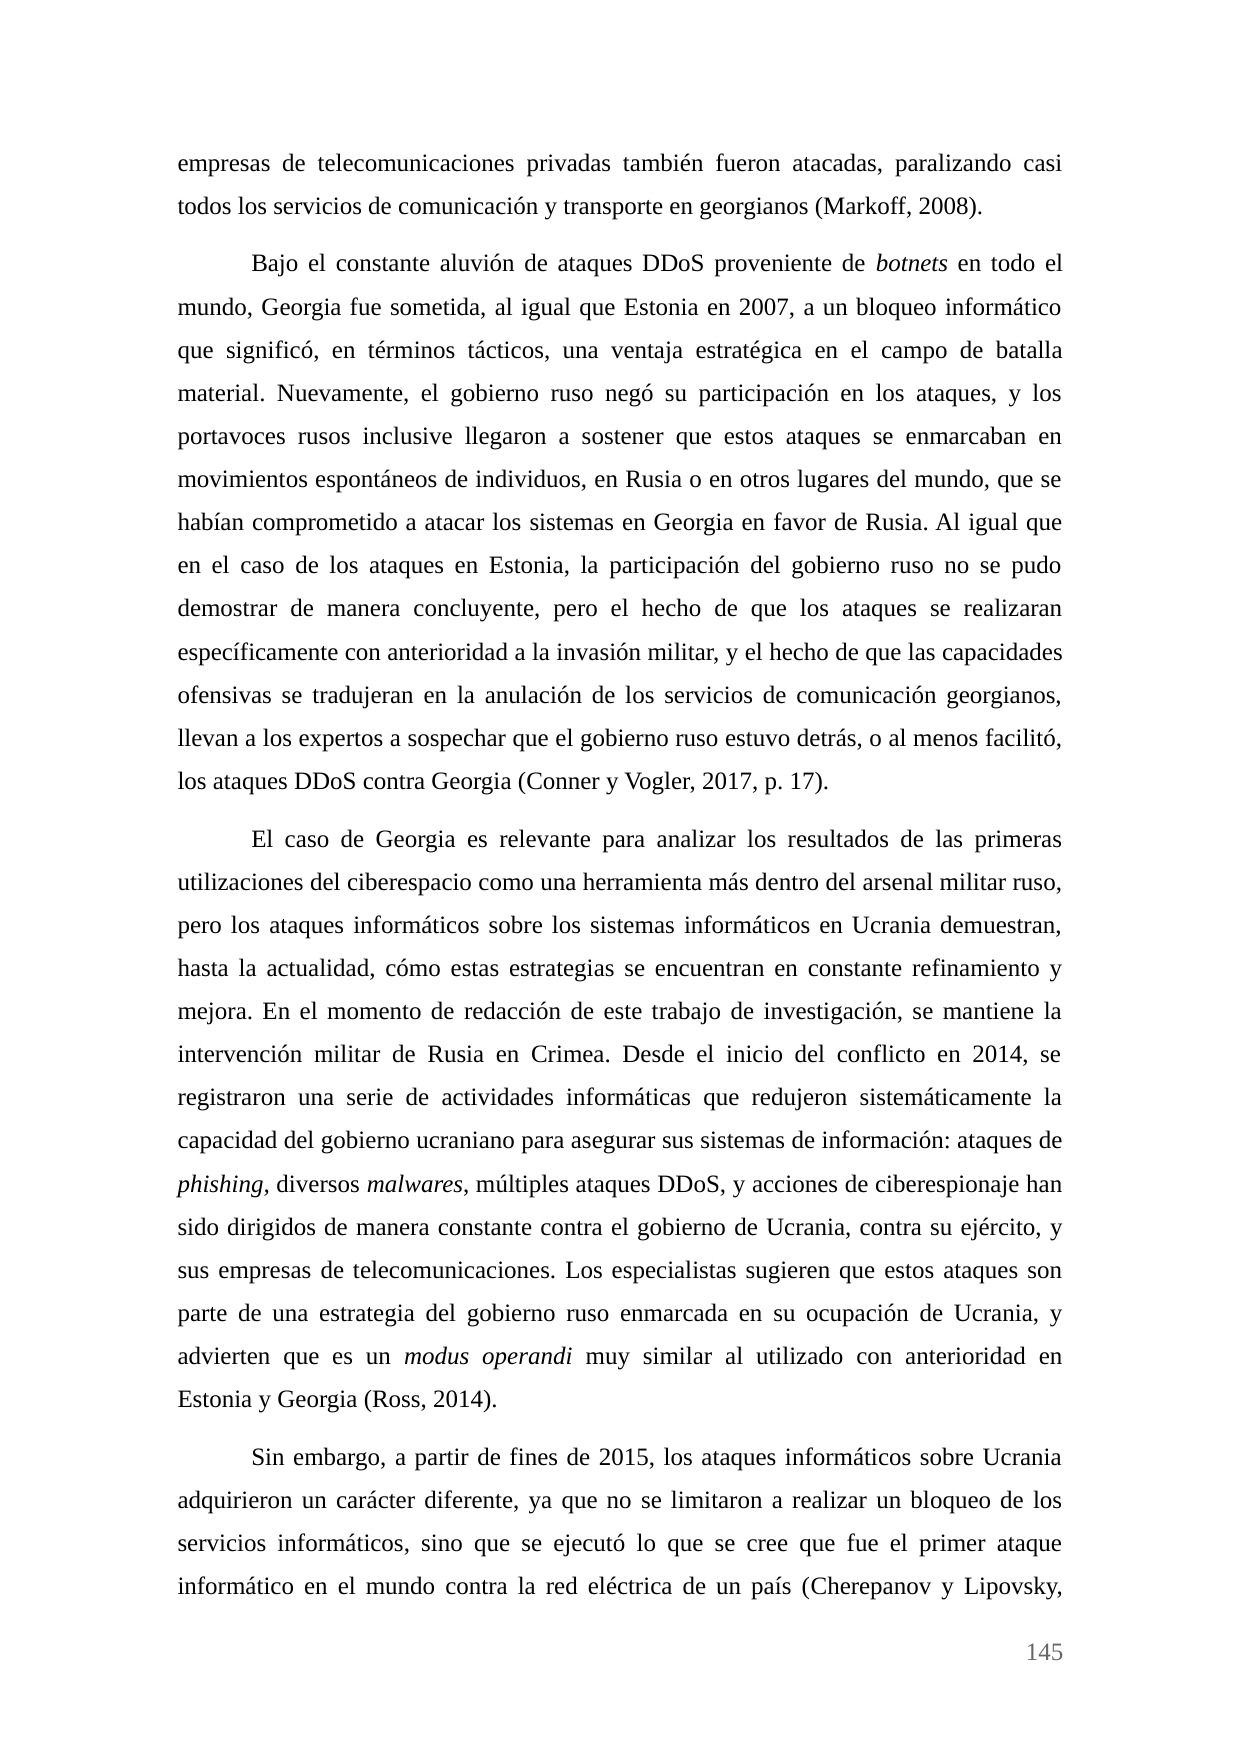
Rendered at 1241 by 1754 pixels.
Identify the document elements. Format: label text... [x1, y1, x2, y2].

text El caso de Georgia es relevante para analizar los resultados de las primeras utilizaciones del ciberespacio como una herramienta más dentro del arsenal militar ruso, pero los ataques informáticos sobre los sistemas informáticos en Ucrania demuestran, hasta la actualidad, cómo estas estrategias se encuentran en constante refinamiento y mejora. En el momento de redacción de este trabajo de investigación, se mantiene la intervención militar de Rusia en Crimea. Desde el inicio del conflicto en 2014, se registraron una serie de actividades informáticas que redujeron sistemáticamente la capacidad del gobierno ucraniano para asegurar sus sistemas de información: ataques de phishing, diversos malwares, múltiples ataques DDoS, y acciones de ciberespionaje han sido dirigidos de manera constante contra el gobierno de Ucrania, contra su ejército, y sus empresas de telecomunicaciones. Los especialistas sugieren que estos ataques son parte de una estrategia del gobierno ruso enmarcada en su ocupación de Ucrania, y advierten que es un modus operandi muy similar al utilizado con anterioridad en Estonia y Georgia (Ross, 2014). [177, 824, 1063, 1413]
text empresas de telecomunicaciones privadas también fueron atacadas, paralizando casi todos los servicios de comunicación y transporte en georgianos (Markoff, 2008). [177, 148, 1063, 219]
text Bajo el constante aluvión de ataques DDoS proveniente de botnets en todo el mundo, Georgia fue sometida, al igual que Estonia en 2007, a un bloqueo informático que significó, en términos tácticos, una ventaja estratégica en el campo de batalla material. Nuevamente, el gobierno ruso negó su participación en los ataques, y los portavoces rusos inclusive llegaron a sostener que estos ataques se enmarcaban en movimientos espontáneos de individuos, en Rusia o en otros lugares del mundo, que se habían comprometido a atacar los sistemas en Georgia en favor de Rusia. Al igual que en el caso de los ataques en Estonia, la participación del gobierno ruso no se pudo demostrar de manera concluyente, pero el hecho de que los ataques se realizaran específicamente con anterioridad a la invasión militar, y el hecho de que las capacidades ofensivas se tradujeran en la anulación de los servicios de comunicación georgianos, llevan a los expertos a sospechar que el gobierno ruso estuvo detrás, o al menos facilitó, los ataques DDoS contra Georgia (Conner y Vogler, 2017, p. 17). [177, 248, 1063, 795]
text Sin embargo, a partir de fines de 2015, los ataques informáticos sobre Ucrania adquirieron un carácter diferente, ya que no se limitaron a realizar un bloqueo de los servicios informáticos, sino que se ejecutó lo que se cree que fue el primer ataque informático en el mundo contra la red eléctrica de un país (Cherepanov y Lipovsky, [177, 1442, 1063, 1600]
